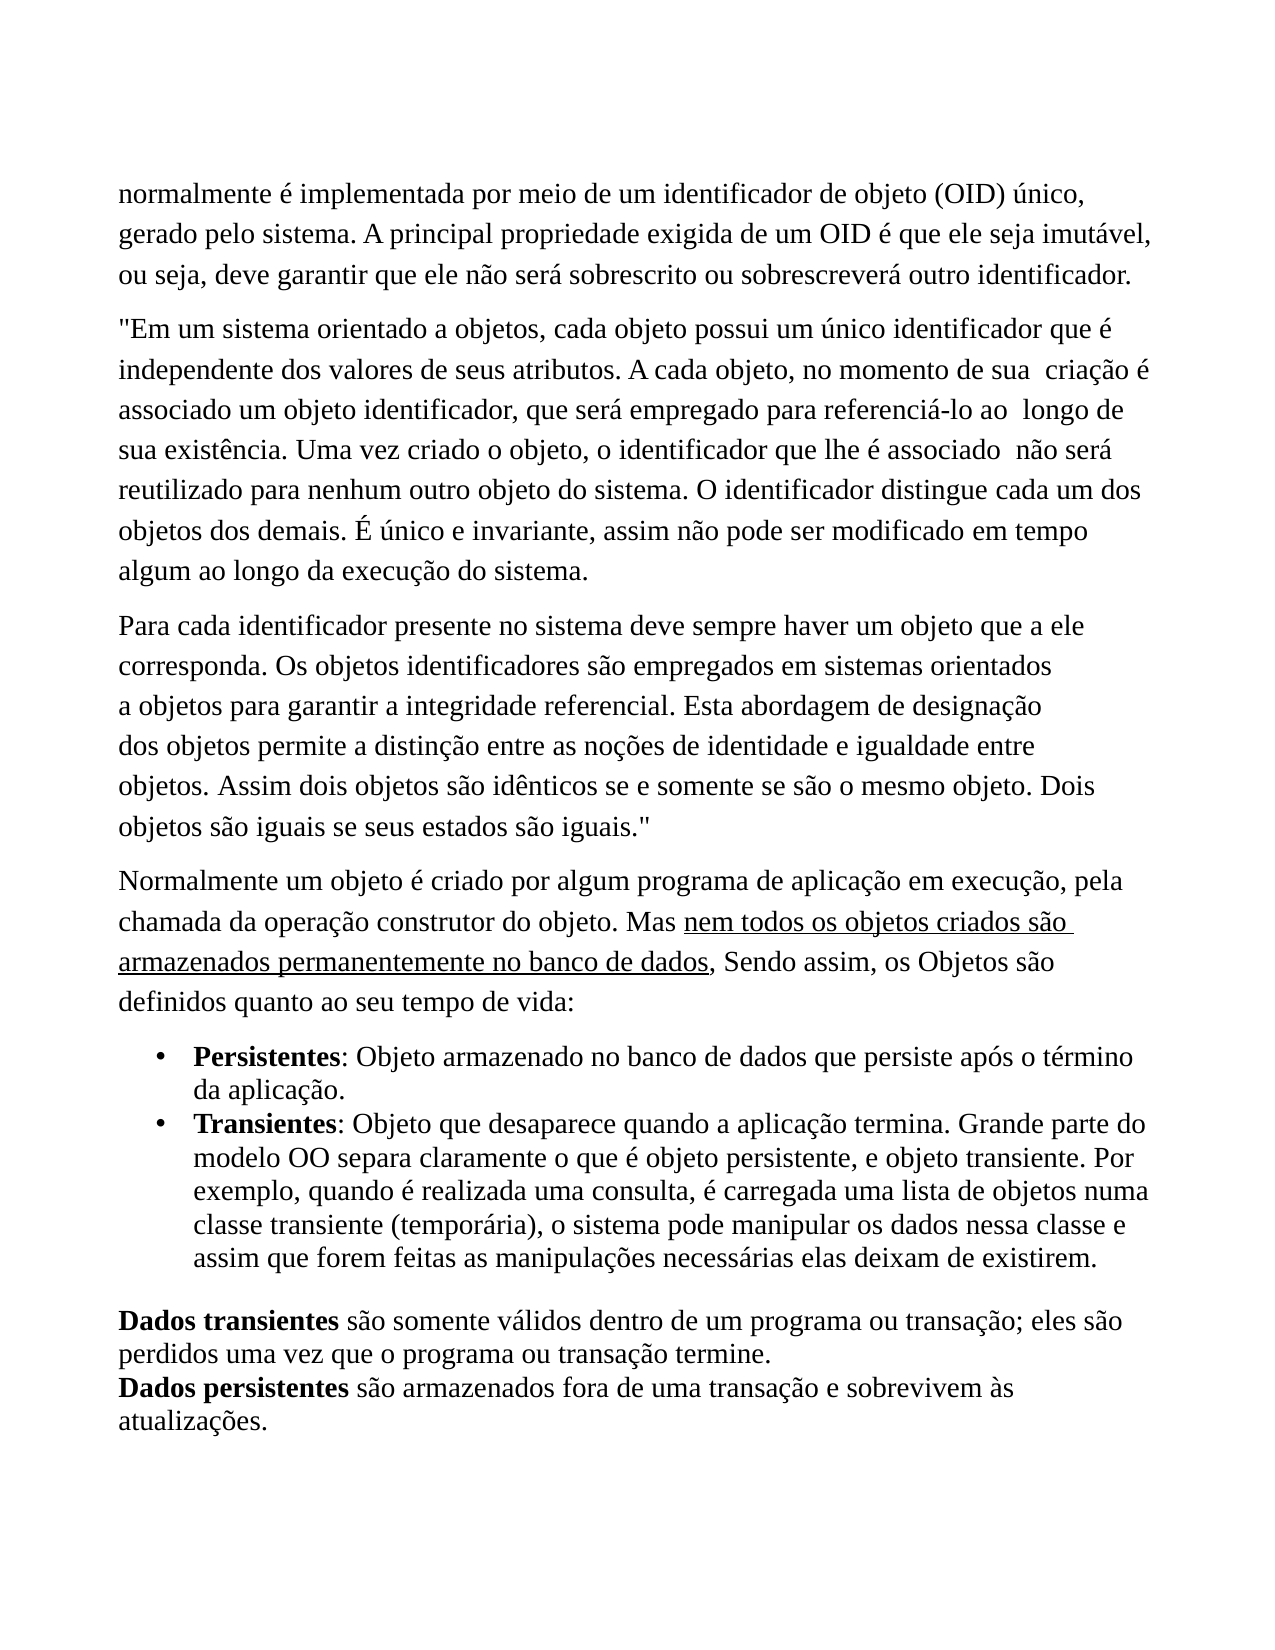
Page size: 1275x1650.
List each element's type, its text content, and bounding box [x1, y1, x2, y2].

list Transientes: Objeto que desaparece quando a aplicação termina. Grande parte do modelo OO separa claramente o que é objeto persistente, e objeto transiente. Por exemplo, quando é realizada uma consulta, é carregada uma lista de objetos numa classe transiente (temporária), o sistema pode manipular os dados nessa classe e assim que forem feitas as manipulações necessárias elas deixam de existirem. [156, 1106, 1157, 1274]
text Normalmente um objeto é criado por algum programa de aplicação em execução, pela chamada da operação construtor do objeto. Mas nem todos os objetos criados são armazenados permanentemente no banco de dados, Sendo assim, os Objetos são definidos quanto ao seu tempo de vida: [118, 863, 1157, 1018]
list Persistentes: Objeto armazenado no banco de dados que persiste após o término da aplicação. [156, 1039, 1157, 1106]
text normalmente é implementada por meio de um identificador de objeto (OID) único, gerado pelo sistema. A principal propriedade exigida de um OID é que ele seja imutável, ou seja, deve garantir que ele não será sobrescrito ou sobrescreverá outro identificador. [118, 176, 1157, 290]
text Dados persistentes são armazenados fora de uma transação e sobrevivem às atualizações. [118, 1370, 1157, 1437]
text Para cada identificador presente no sistema deve sempre haver um objeto que a ele corresponda. Os objetos identificadores são empregados em sistemas orientados a objetos para garantir a integridade referencial. Esta abordagem de designação dos objetos permite a distinção entre as noções de identidade e igualdade entre objetos. Assim dois objetos são idênticos se e somente se são o mesmo objeto. Dois objetos são iguais se seus estados são iguais." [118, 608, 1157, 842]
text Dados transientes são somente válidos dentro de um programa ou transação; eles são perdidos uma vez que o programa ou transação termine. [118, 1303, 1157, 1370]
text "Em um sistema orientado a objetos, cada objeto possui um único identificador que é independente dos valores de seus atributos. A cada objeto, no momento de sua criação é associado um objeto identificador, que será empregado para referenciá-lo ao longo de sua existência. Uma vez criado o objeto, o identificador que lhe é associado não será reutilizado para nenhum outro objeto do sistema. O identificador distingue cada um dos objetos dos demais. É único e invariante, assim não pode ser modificado em tempo algum ao longo da execução do sistema. [118, 312, 1157, 586]
